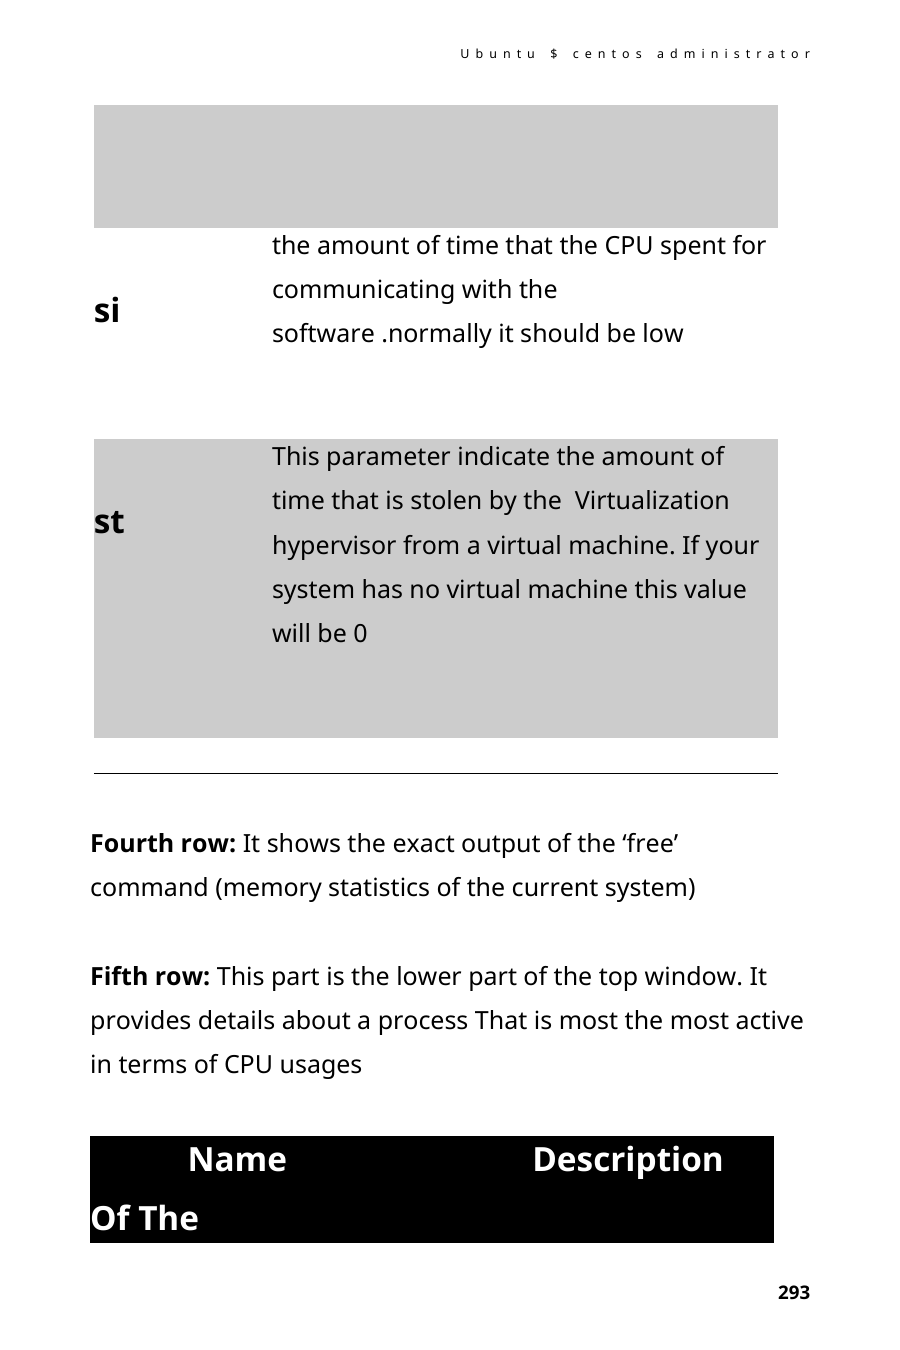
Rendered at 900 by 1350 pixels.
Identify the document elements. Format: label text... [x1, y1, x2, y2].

table_cell This parameter indicate the amount of time that is stolen by the Virtualization hypervisor from a virtual machine. If your system has no virtual machine this value will be 0 [272, 439, 778, 738]
table_header Name Of The [90, 1136, 324, 1243]
table_cell st [94, 439, 272, 738]
table_header Description [324, 1136, 774, 1243]
table_cell [94, 739, 272, 772]
table_cell the amount of time that the CPU spent for communicating with the software .normally it should be low [272, 228, 778, 439]
table_cell [272, 739, 778, 772]
table_cell si [94, 228, 272, 439]
table_cell [94, 105, 272, 228]
text Fourth row: It shows the exact output of the ‘free’ command (memory statistics of the current system) [90, 826, 810, 904]
table_cell [272, 105, 778, 228]
text Fifth row: This part is the lower part of the top window. It provides details about a process That is most the most active in terms of CPU usages [90, 958, 810, 1081]
